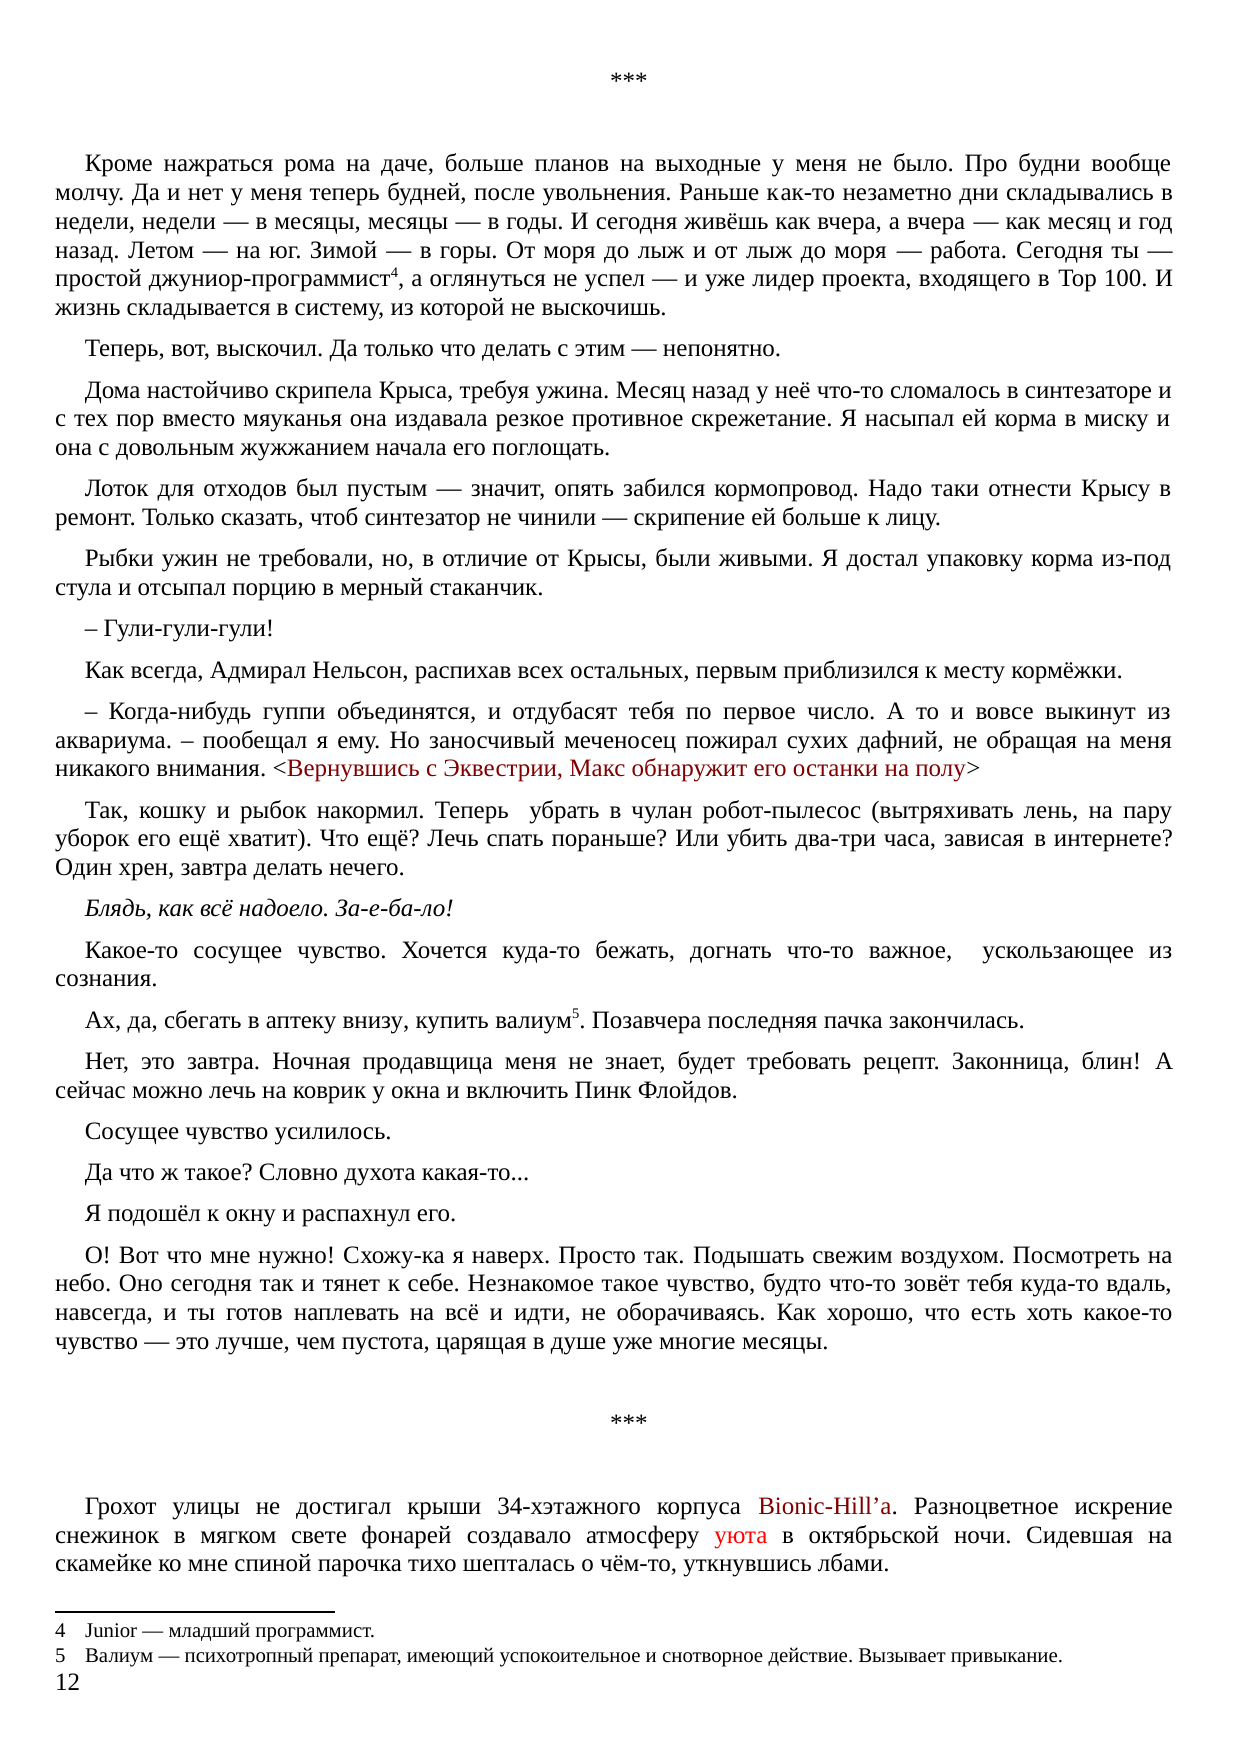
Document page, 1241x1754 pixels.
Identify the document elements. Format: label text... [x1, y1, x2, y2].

text – Гули-гули-гули! [55, 613, 1173, 642]
text О! Вот что мне нужно! Схожу-ка я наверх. Просто так. Подышать свежим воздухом. Посмотреть на небо. Оно сегодня так и тянет к себе. Незнакомое такое чувство, будто что-то зовёт тебя куда-то вдаль, навсегда, и ты готов наплевать на всё и идти, не оборачиваясь. Как хорошо, что есть хоть какое-то чувство — это лучше, чем пустота, царящая в душе уже многие месяцы. [55, 1240, 1173, 1355]
text Дома настойчиво скрипела Крыса, требуя ужина. Месяц назад у неё что-то сломалось в синтезаторе и с тех пор вместо мяуканья она издавала резкое противное скрежетание. Я насыпал ей корма в миску и она с довольным жужжанием начала его поглощать. [55, 375, 1173, 461]
text – Когда-нибудь гуппи объединятся, и отдубасят тебя по первое число. А то и вовсе выкинут из аквариума. – пообещал я ему. Но заносчивый меченосец пожирал сухих дафний, не обращая на меня никакого внимания. <Вернувшись с Эквестрии, Макс обнаружит его останки на полу> [55, 696, 1173, 782]
text Да что ж такое? Словно духота какая-то... [55, 1157, 1173, 1186]
text Валиум — психотропный препарат, имеющий успокоительное и снотворное действие. Вызывает привыкание. [55, 1642, 1173, 1667]
text Кроме нажраться рома на даче, больше планов на выходные у меня не было. Про будни вообще молчу. Да и нет у меня теперь будней, после увольнения. Раньше как-то незаметно дни складывались в недели, недели — в месяцы, месяцы — в годы. И сегодня живёшь как вчера, а вчера — как месяц и год назад. Летом — на юг. Зимой — в горы. От моря до лыж и от лыж до моря — работа. Сегодня ты — простой джуниор-программист, а оглянуться не успел — и уже лидер проекта, входящего в Top 100. И жизнь складывается в систему, из которой не выскочишь. [55, 148, 1173, 321]
text Так, кошку и рыбок накормил. Теперь убрать в чулан робот-пылесос (вытряхивать лень, на пару уборок его ещё хватит). Что ещё? Лечь спать пораньше? Или убить два-три часа, зависая в интернете? Один хрен, завтра делать нечего. [55, 795, 1173, 881]
text Какое-то сосущее чувство. Хочется куда-то бежать, догнать что-то важное, ускользающее из сознания. [55, 935, 1173, 992]
text Junior — младший программист. [55, 1618, 1173, 1642]
text Нет, это завтра. Ночная продавщица меня не знает, будет требовать рецепт. Законница, блин! А сейчас можно лечь на коврик у окна и включить Пинк Флойдов. [55, 1046, 1173, 1103]
text Теперь, вот, выскочил. Да только что делать с этим — непонятно. [55, 333, 1173, 362]
text Лоток для отходов был пустым — значит, опять забился кормопровод. Надо таки отнести Крысу в ремонт. Только сказать, чтоб синтезатор не чинили — скрипение ей больше к лицу. [55, 473, 1173, 531]
text Как всегда, Адмирал Нельсон, распихав всех остальных, первым приблизился к месту кормёжки. [55, 655, 1173, 683]
text Сосущее чувство усилилось. [55, 1116, 1173, 1145]
text Ах, да, сбегать в аптеку внизу, купить валиум. Позавчера последняя пачка закончилась. [55, 1005, 1173, 1033]
text Грохот улицы не достигал крыши 34-хэтажного корпуса Bionic-Hill’а. Разноцветное искрение снежинок в мягком свете фонарей создавало атмосферу уюта в октябрьской ночи. Сидевшая на скамейке ко мне спиной парочка тихо шепталась о чём-то, уткнувшись лбами. [55, 1491, 1173, 1577]
text *** [55, 66, 1173, 95]
text *** [55, 1408, 1173, 1437]
text Блядь, как всё надоело. За-е-ба-ло! [55, 893, 1173, 922]
text Я подошёл к окну и распахнул его. [55, 1198, 1173, 1227]
text Рыбки ужин не требовали, но, в отличие от Крысы, были живыми. Я достал упаковку корма из-под стула и отсыпал порцию в мерный стаканчик. [55, 543, 1173, 601]
